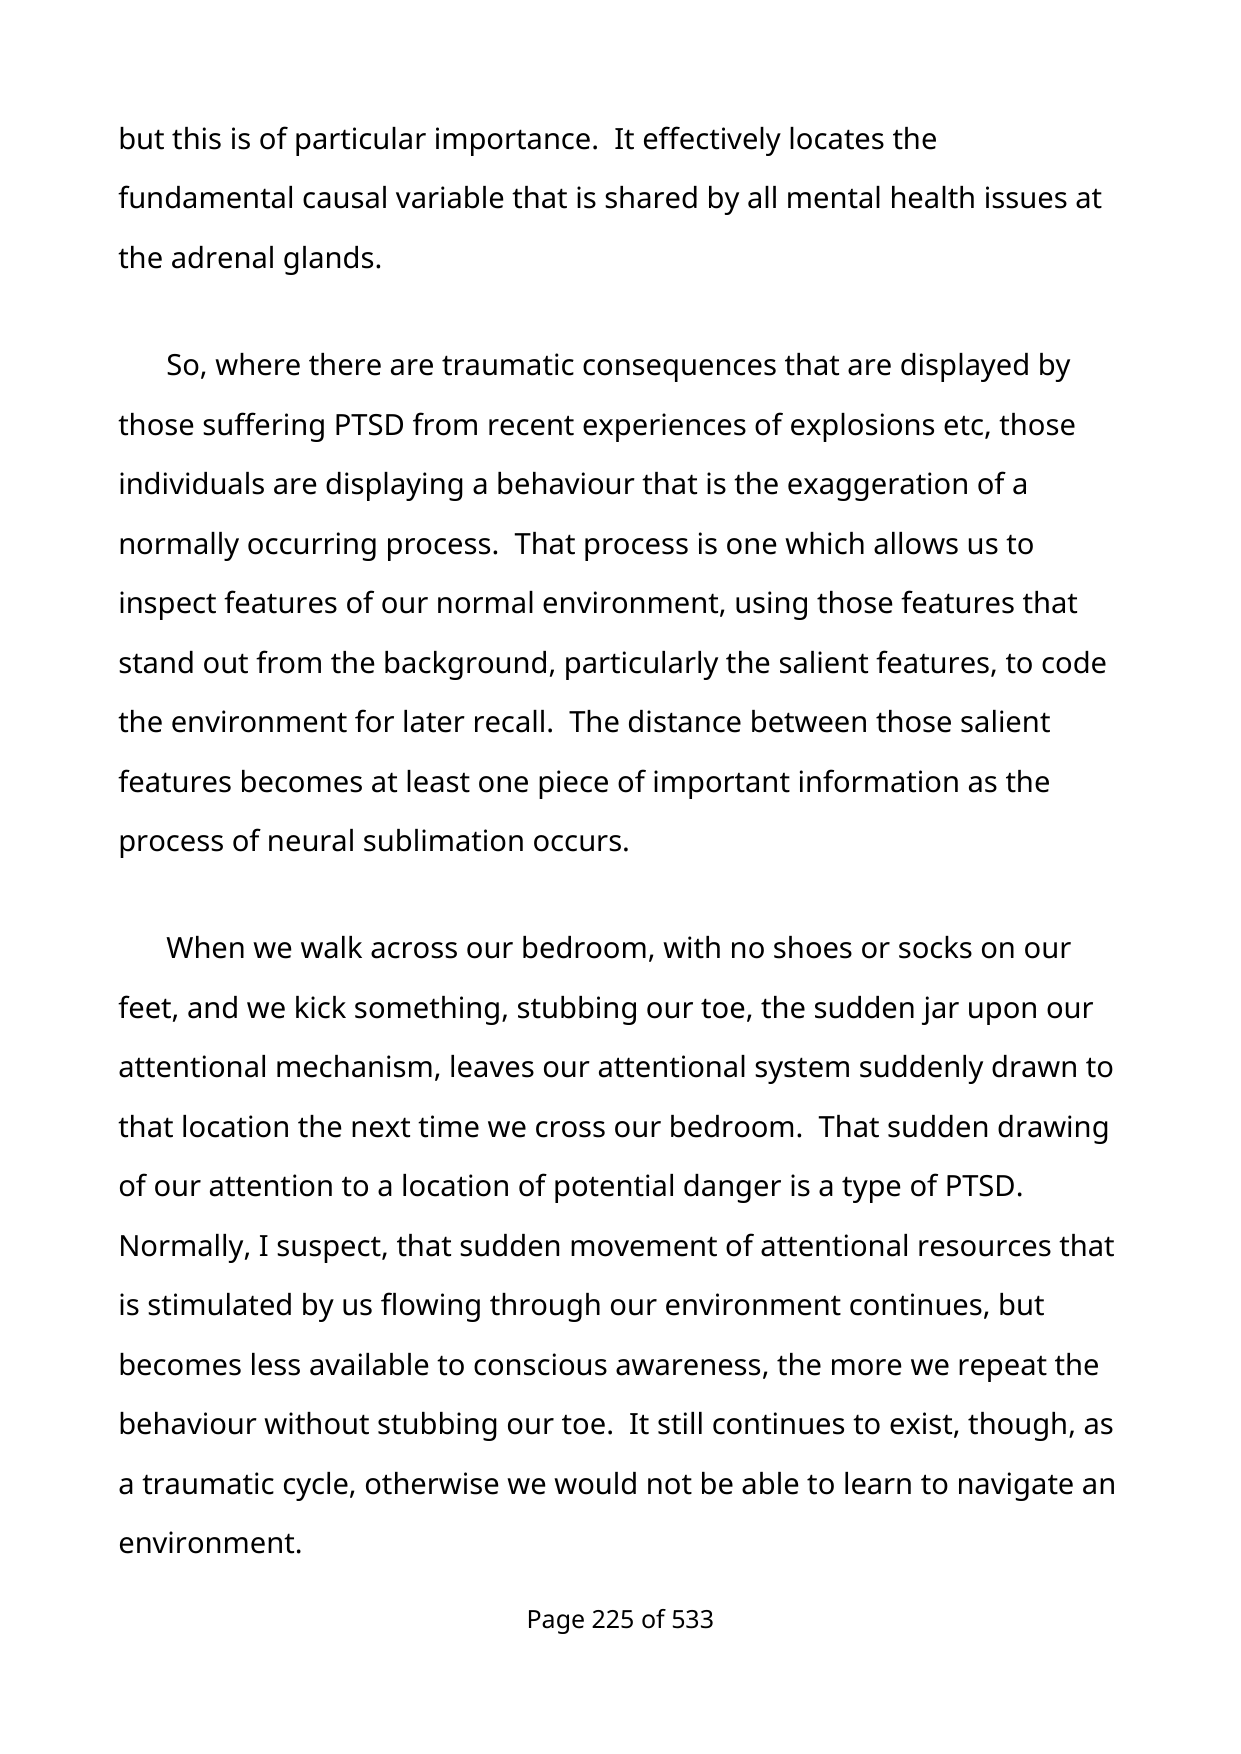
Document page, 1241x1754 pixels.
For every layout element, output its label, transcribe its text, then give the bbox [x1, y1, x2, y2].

text When we walk across our bedroom, with no shoes or socks on our feet, and we kick something, stubbing our toe, the sudden jar upon our attentional mechanism, leaves our attentional system suddenly drawn to that location the next time we cross our bedroom. That sudden drawing of our attention to a location of potential danger is a type of PTSD. Normally, I suspect, that sudden movement of attentional resources that is stimulated by us flowing through our environment continues, but becomes less available to conscious awareness, the more we repeat the behaviour without stubbing our toe. It still continues to exist, though, as a traumatic cycle, otherwise we would not be able to learn to navigate an environment. [118, 928, 1122, 1562]
text but this is of particular importance. It effectively locates the fundamental causal variable that is shared by all mental health issues at the adrenal glands. [118, 118, 1122, 277]
text So, where there are traumatic consequences that are displayed by those suffering PTSD from recent experiences of explosions etc, those individuals are displaying a behaviour that is the exaggeration of a normally occurring process. That process is one which allows us to inspect features of our normal environment, using those features that stand out from the background, particularly the salient features, to code the environment for later recall. The distance between those salient features becomes at least one piece of important information as the process of neural sublimation occurs. [118, 344, 1122, 860]
